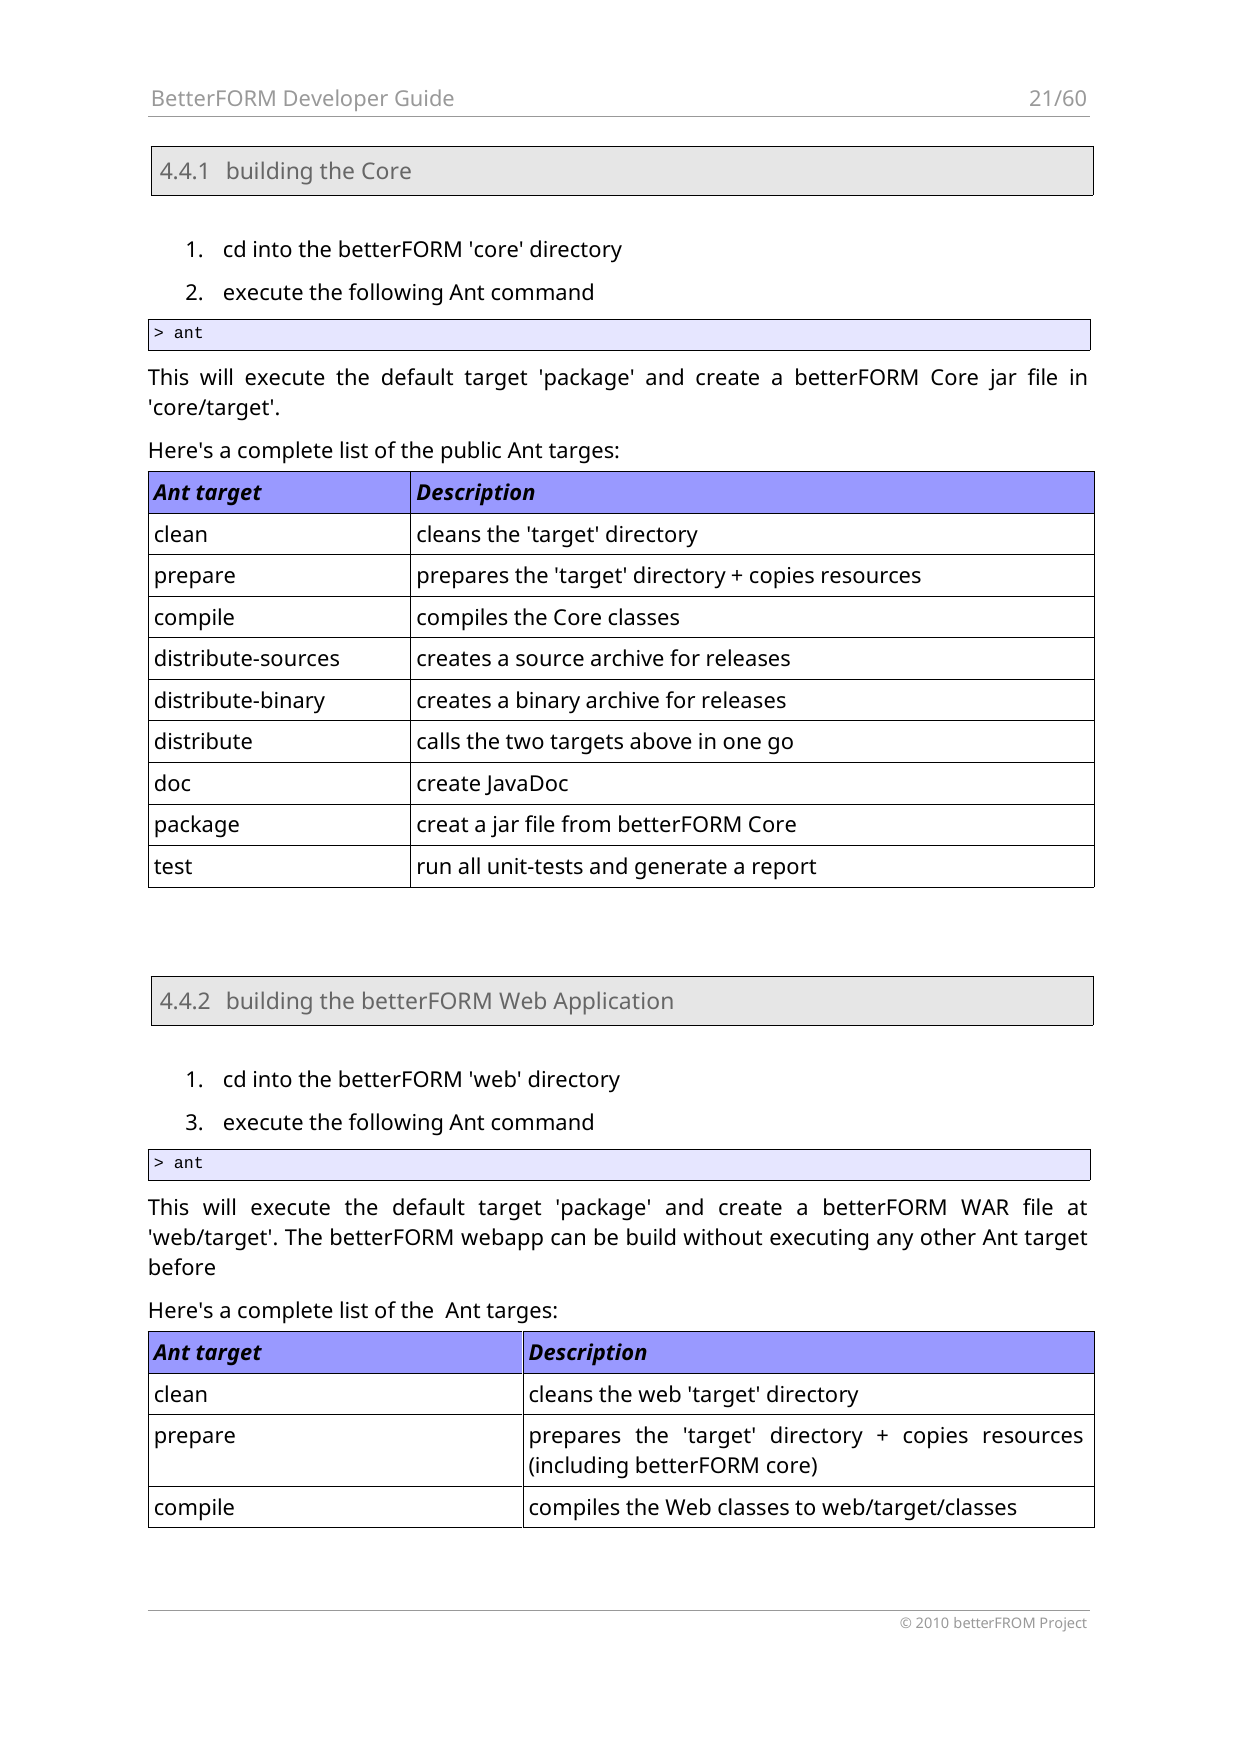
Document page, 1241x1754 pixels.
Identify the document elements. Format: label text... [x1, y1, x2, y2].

table_cell cleans the 'target' directory [411, 514, 1094, 554]
text Here's a complete list of the Ant targes: [148, 1295, 1090, 1325]
text > ant [149, 1150, 1090, 1180]
table_cell prepares the 'target' directory + copies resources [411, 555, 1094, 596]
table_cell distribute-binary [149, 680, 410, 720]
table_header Description [411, 472, 1094, 513]
table_cell run all unit-tests and generate a report [411, 846, 1094, 887]
list execute the following Ant command [185, 276, 1090, 306]
table_cell cleans the web 'target' directory [524, 1374, 1094, 1414]
text Here's a complete list of the public Ant targes: [148, 435, 1090, 465]
table_header Ant target [149, 472, 410, 513]
table_cell creates a binary archive for releases [411, 680, 1094, 720]
table_cell compile [149, 597, 410, 637]
table_cell compiles the Web classes to web/target/classes [524, 1487, 1094, 1527]
list cd into the betterFORM 'core' directory [185, 234, 1090, 264]
list execute the following Ant command [185, 1106, 1090, 1136]
table_cell creat a jar file from betterFORM Core [411, 805, 1094, 845]
table_cell clean [149, 1374, 522, 1414]
table_cell compile [149, 1487, 522, 1527]
table_cell clean [149, 514, 410, 554]
text > ant [149, 320, 1090, 350]
table_cell calls the two targets above in one go [411, 721, 1094, 762]
table_header Description [524, 1332, 1094, 1373]
table_header Ant target [149, 1332, 522, 1373]
table_cell distribute-sources [149, 638, 410, 679]
subtitle building the Core [152, 147, 1093, 195]
subtitle building the betterFORM Web Application [152, 977, 1093, 1025]
text This will execute the default target 'package' and create a betterFORM Core jar file in 'core/target'. [148, 362, 1090, 422]
text This will execute the default target 'package' and create a betterFORM WAR file at 'web/target'. The betterFORM webapp can be build without executing any other Ant target before [148, 1192, 1090, 1282]
table_cell test [149, 846, 410, 887]
table_cell distribute [149, 721, 410, 762]
table_cell prepares the 'target' directory + copies resources (including betterFORM core) [524, 1415, 1094, 1486]
table_cell compiles the Core classes [411, 597, 1094, 637]
list cd into the betterFORM 'web' directory [185, 1064, 1093, 1094]
table_cell creates a source archive for releases [411, 638, 1094, 679]
table_cell prepare [149, 1415, 522, 1486]
table_cell package [149, 805, 410, 845]
table_cell create JavaDoc [411, 763, 1094, 804]
table_cell prepare [149, 555, 410, 596]
table_cell doc [149, 763, 410, 804]
